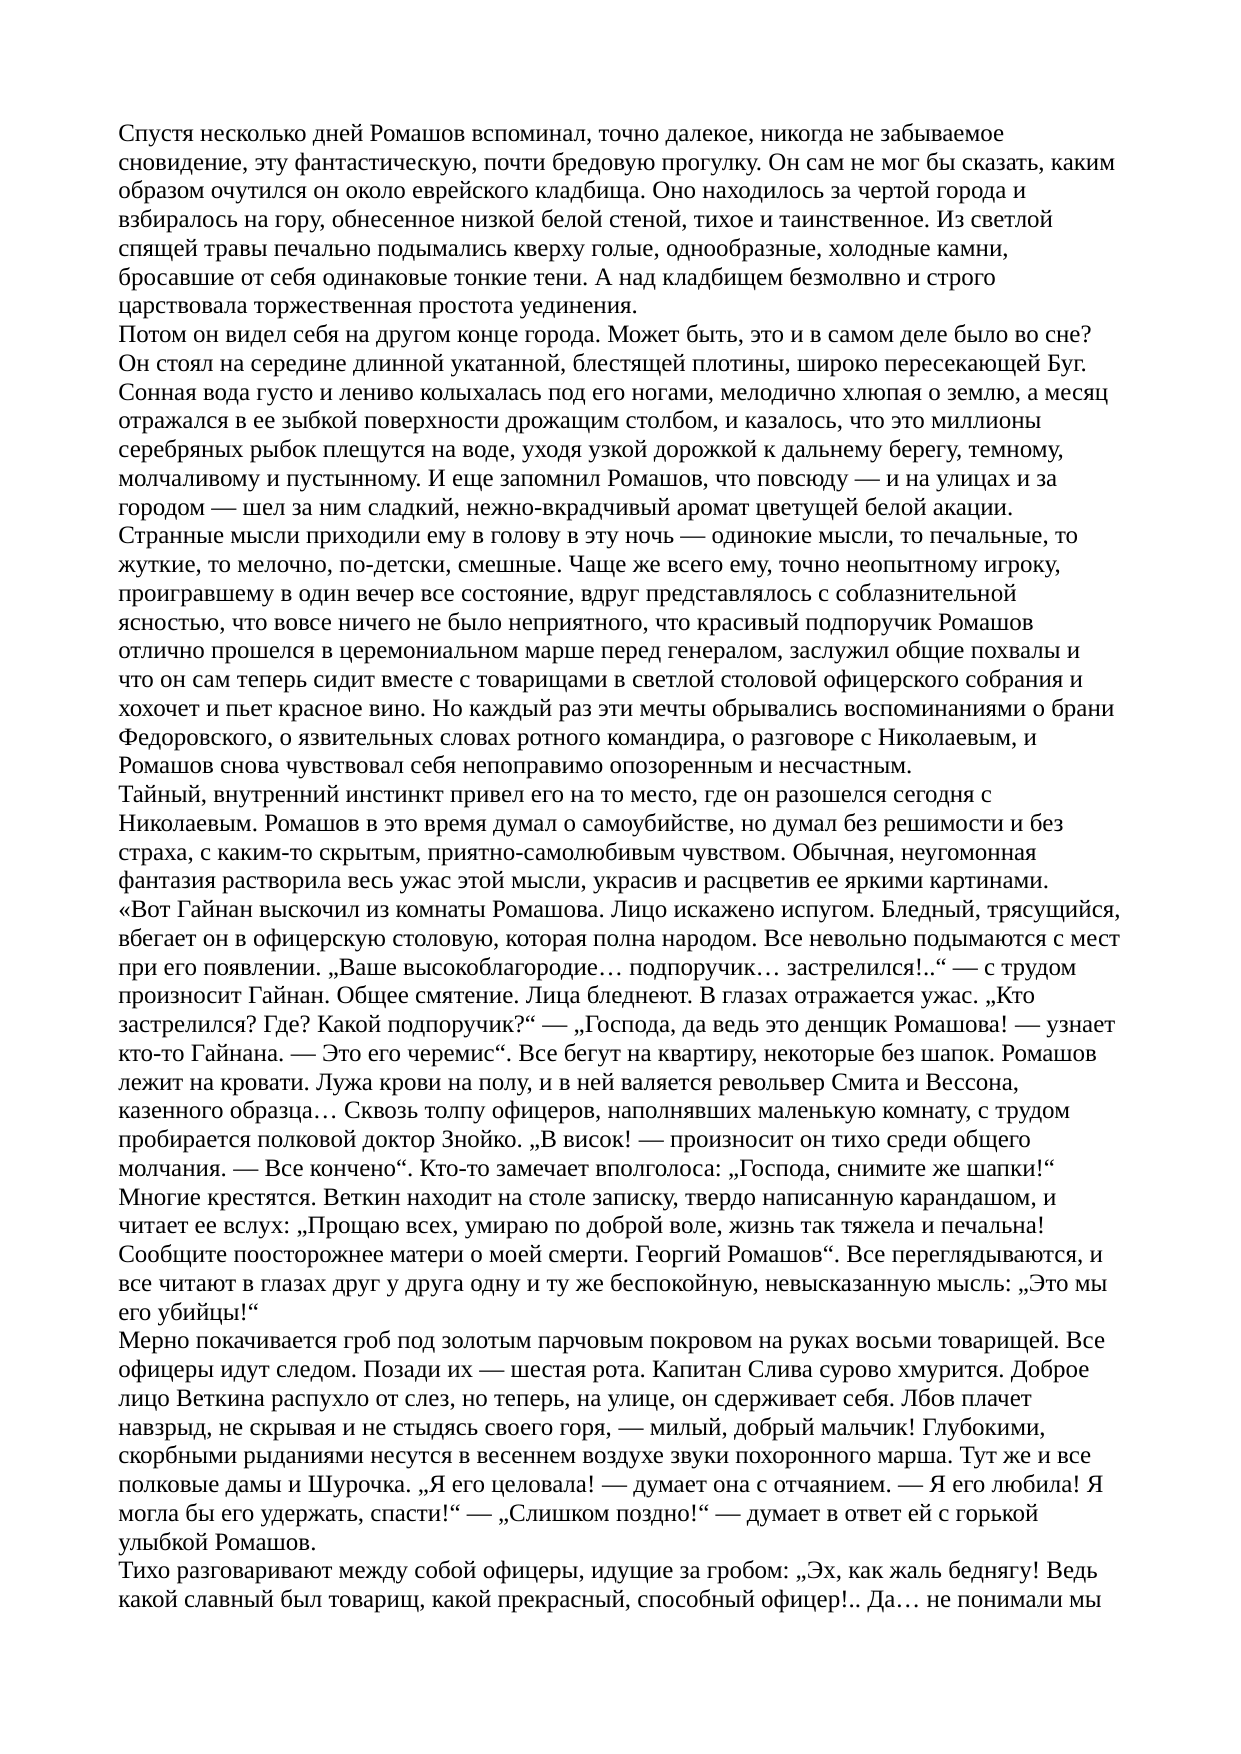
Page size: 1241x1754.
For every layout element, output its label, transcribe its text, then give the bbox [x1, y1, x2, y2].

text Спустя несколько дней Ромашов вспоминал, точно далекое, никогда не забываемое сновидение, эту фантастическую, почти бредовую прогулку. Он сам не мог бы сказать, каким образом очутился он около еврейского кладбища. Оно находилось за чертой города и взбиралось на гору, обнесенное низкой белой стеной, тихое и таинственное. Из светлой спящей травы печально подымались кверху голые, однообразные, холодные камни, бросавшие от себя одинаковые тонкие тени. А над кладбищем безмолвно и строго царствовала торжественная простота уединения. [118, 118, 1122, 319]
text Мерно покачивается гроб под золотым парчовым покровом на руках восьми товарищей. Все офицеры идут следом. Позади их — шестая рота. Капитан Слива сурово хмурится. Доброе лицо Веткина распухло от слез, но теперь, на улице, он сдерживает себя. Лбов плачет навзрыд, не скрывая и не стыдясь своего горя, — милый, добрый мальчик! Глубокими, скорбными рыданиями несутся в весеннем воздухе звуки похоронного марша. Тут же и все полковые дамы и Шурочка. „Я его целовала! — думает она с отчаянием. — Я его любила! Я могла бы его удержать, спасти!“ — „Слишком поздно!“ — думает в ответ ей с горькой улыбкой Ромашов. [118, 1326, 1122, 1556]
text Тайный, внутренний инстинкт привел его на то место, где он разошелся сегодня с Николаевым. Ромашов в это время думал о самоубийстве, но думал без решимости и без страха, с каким-то скрытым, приятно-самолюбивым чувством. Обычная, неугомонная фантазия растворила весь ужас этой мысли, украсив и расцветив ее яркими картинами. [118, 779, 1122, 894]
text «Вот Гайнан выскочил из комнаты Ромашова. Лицо искажено испугом. Бледный, трясущийся, вбегает он в офицерскую столовую, которая полна народом. Все невольно подымаются с мест при его появлении. „Ваше высокоблагородие… подпоручик… застрелился!..“ — с трудом произносит Гайнан. Общее смятение. Лица бледнеют. В глазах отражается ужас. „Кто застрелился? Где? Какой подпоручик?“ — „Господа, да ведь это денщик Ромашова! — узнает кто-то Гайнана. — Это его черемис“. Все бегут на квартиру, некоторые без шапок. Ромашов лежит на кровати. Лужа крови на полу, и в ней валяется револьвер Смита и Вессона, казенного образца… Сквозь толпу офицеров, наполнявших маленькую комнату, с трудом пробирается полковой доктор Знойко. „В висок! — произносит он тихо среди общего молчания. — Все кончено“. Кто-то замечает вполголоса: „Господа, снимите же шапки!“ Многие крестятся. Веткин находит на столе записку, твердо написанную карандашом, и читает ее вслух: „Прощаю всех, умираю по доброй воле, жизнь так тяжела и печальна! Сообщите поосторожнее матери о моей смерти. Георгий Ромашов“. Все переглядываются, и все читают в глазах друг у друга одну и ту же беспокойную, невысказанную мысль: „Это мы его убийцы!“ [118, 894, 1122, 1326]
text Потом он видел себя на другом конце города. Может быть, это и в самом деле было во сне? Он стоял на середине длинной укатанной, блестящей плотины, широко пересекающей Буг. Сонная вода густо и лениво колыхалась под его ногами, мелодично хлюпая о землю, а месяц отражался в ее зыбкой поверхности дрожащим столбом, и казалось, что это миллионы серебряных рыбок плещутся на воде, уходя узкой дорожкой к дальнему берегу, темному, молчаливому и пустынному. И еще запомнил Ромашов, что повсюду — и на улицах и за городом — шел за ним сладкий, нежно-вкрадчивый аромат цветущей белой акации. [118, 319, 1122, 521]
text Странные мысли приходили ему в голову в эту ночь — одинокие мысли, то печальные, то жуткие, то мелочно, по-детски, смешные. Чаще же всего ему, точно неопытному игроку, проигравшему в один вечер все состояние, вдруг представлялось с соблазнительной ясностью, что вовсе ничего не было неприятного, что красивый подпоручик Ромашов отлично прошелся в церемониальном марше перед генералом, заслужил общие похвалы и что он сам теперь сидит вместе с товарищами в светлой столовой офицерского собрания и хохочет и пьет красное вино. Но каждый раз эти мечты обрывались воспоминаниями о брани Федоровского, о язвительных словах ротного командира, о разговоре с Николаевым, и Ромашов снова чувствовал себя непоправимо опозоренным и несчастным. [118, 521, 1122, 779]
text Тихо разговаривают между собой офицеры, идущие за гробом: „Эх, как жаль беднягу! Ведь какой славный был товарищ, какой прекрасный, способный офицер!.. Да… не понимали мы [118, 1556, 1122, 1613]
